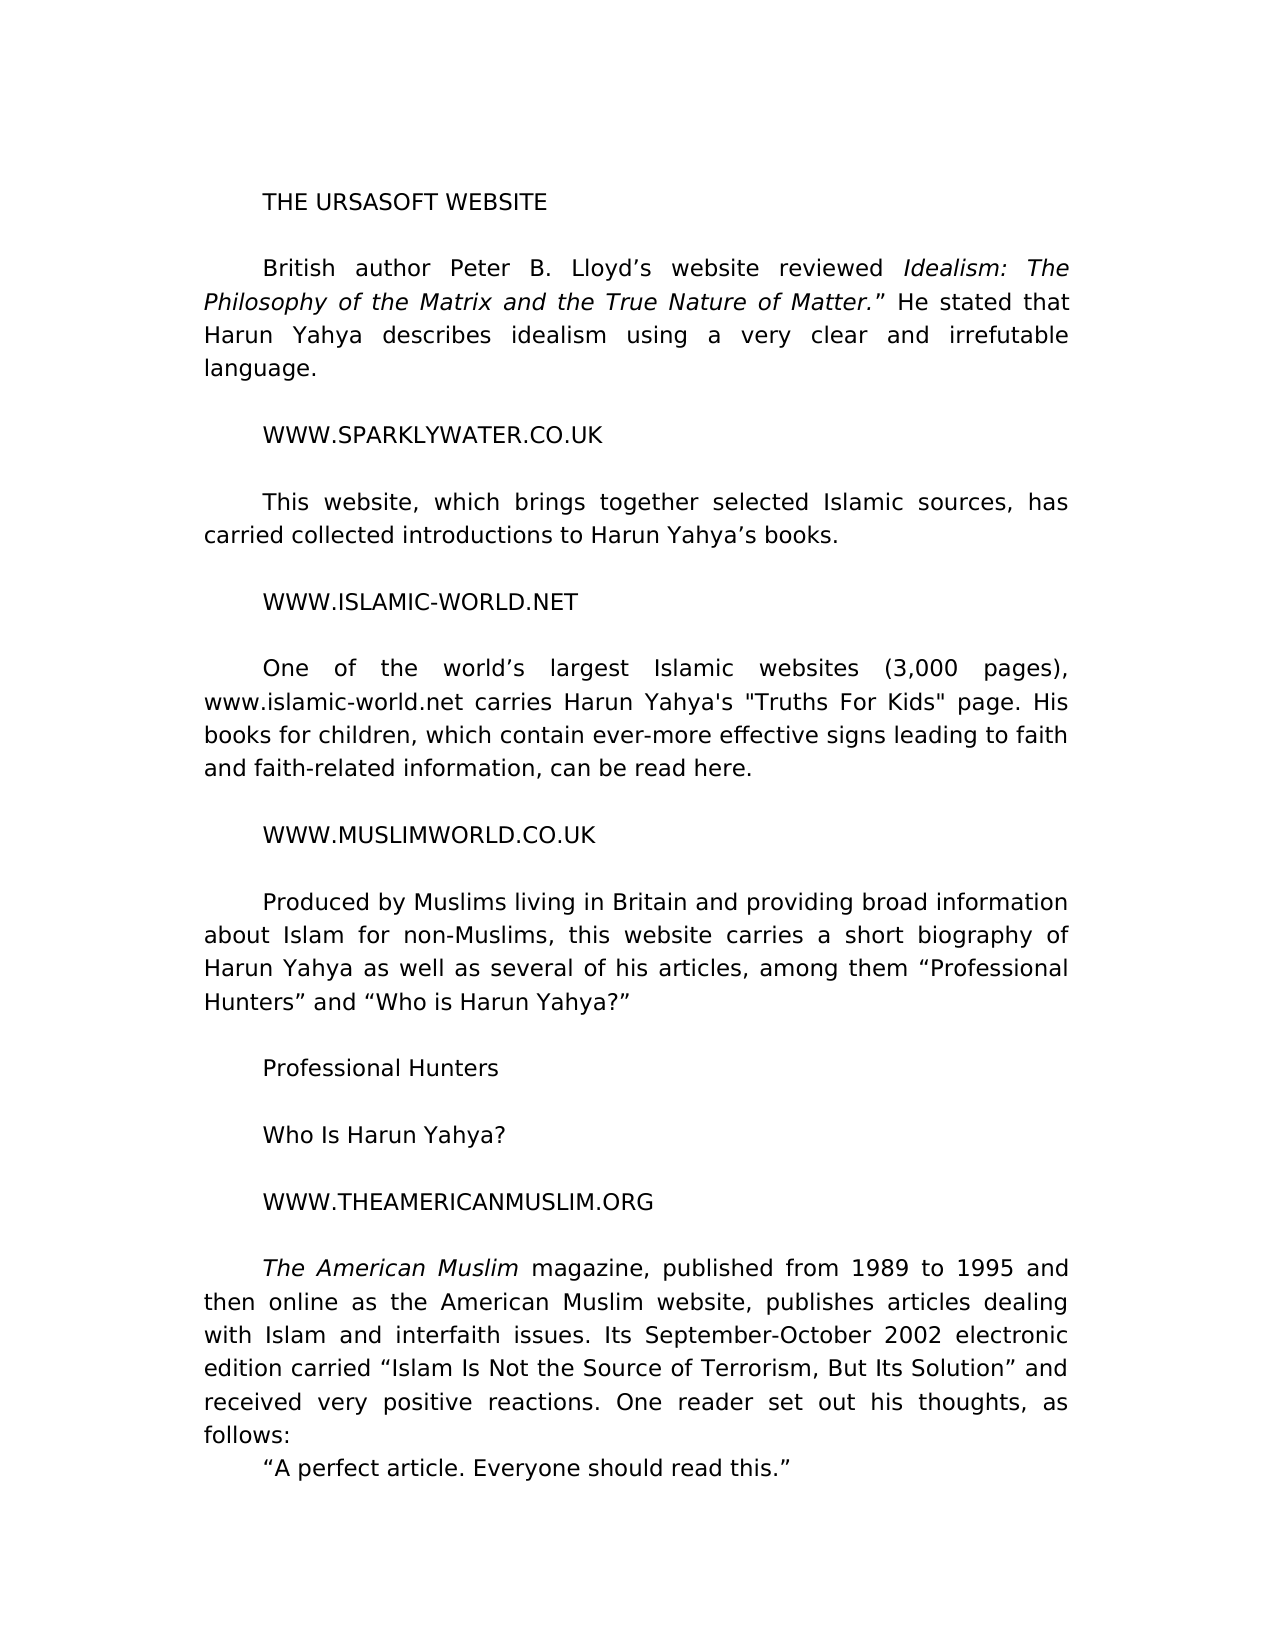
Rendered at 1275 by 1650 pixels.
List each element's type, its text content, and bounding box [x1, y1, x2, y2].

text Produced by Muslims living in Britain and providing broad information about Islam for non-Muslims, this website carries a short biography of Harun Yahya as well as several of his articles, among them “Professional Hunters” and “Who is Harun Yahya?” [203, 883, 1070, 1017]
text Professional Hunters [203, 1050, 1070, 1083]
text The American Muslim magazine, published from 1989 to 1995 and then online as the American Muslim website, publishes articles dealing with Islam and interfaith issues. Its September-October 2002 electronic edition carried “Islam Is Not the Source of Terrorism, But Its Solution” and received very positive reactions. One reader set out his thoughts, as follows: [203, 1250, 1070, 1450]
text “A perfect article. Everyone should read this.” [203, 1450, 1070, 1483]
text This website, which brings together selected Islamic sources, has carried collected introductions to Harun Yahya’s books. [203, 483, 1070, 550]
text WWW.MUSLIMWORLD.CO.UK [203, 817, 1070, 850]
text WWW.SPARKLYWATER.CO.UK [203, 417, 1070, 450]
text Who Is Harun Yahya? [203, 1117, 1070, 1150]
text WWW.THEAMERICANMUSLIM.ORG [203, 1183, 1070, 1217]
text British author Peter B. Lloyd’s website reviewed Idealism: The Philosophy of the Matrix and the True Nature of Matter.” He stated that Harun Yahya describes idealism using a very clear and irrefutable language. [203, 250, 1070, 383]
text WWW.ISLAMIC-WORLD.NET [203, 583, 1070, 617]
text THE URSASOFT WEBSITE [203, 183, 1070, 217]
text One of the world’s largest Islamic websites (3,000 pages), www.islamic-world.net carries Harun Yahya's "Truths For Kids" page. His books for children, which contain ever-more effective signs leading to faith and faith-related information, can be read here. [203, 650, 1070, 783]
